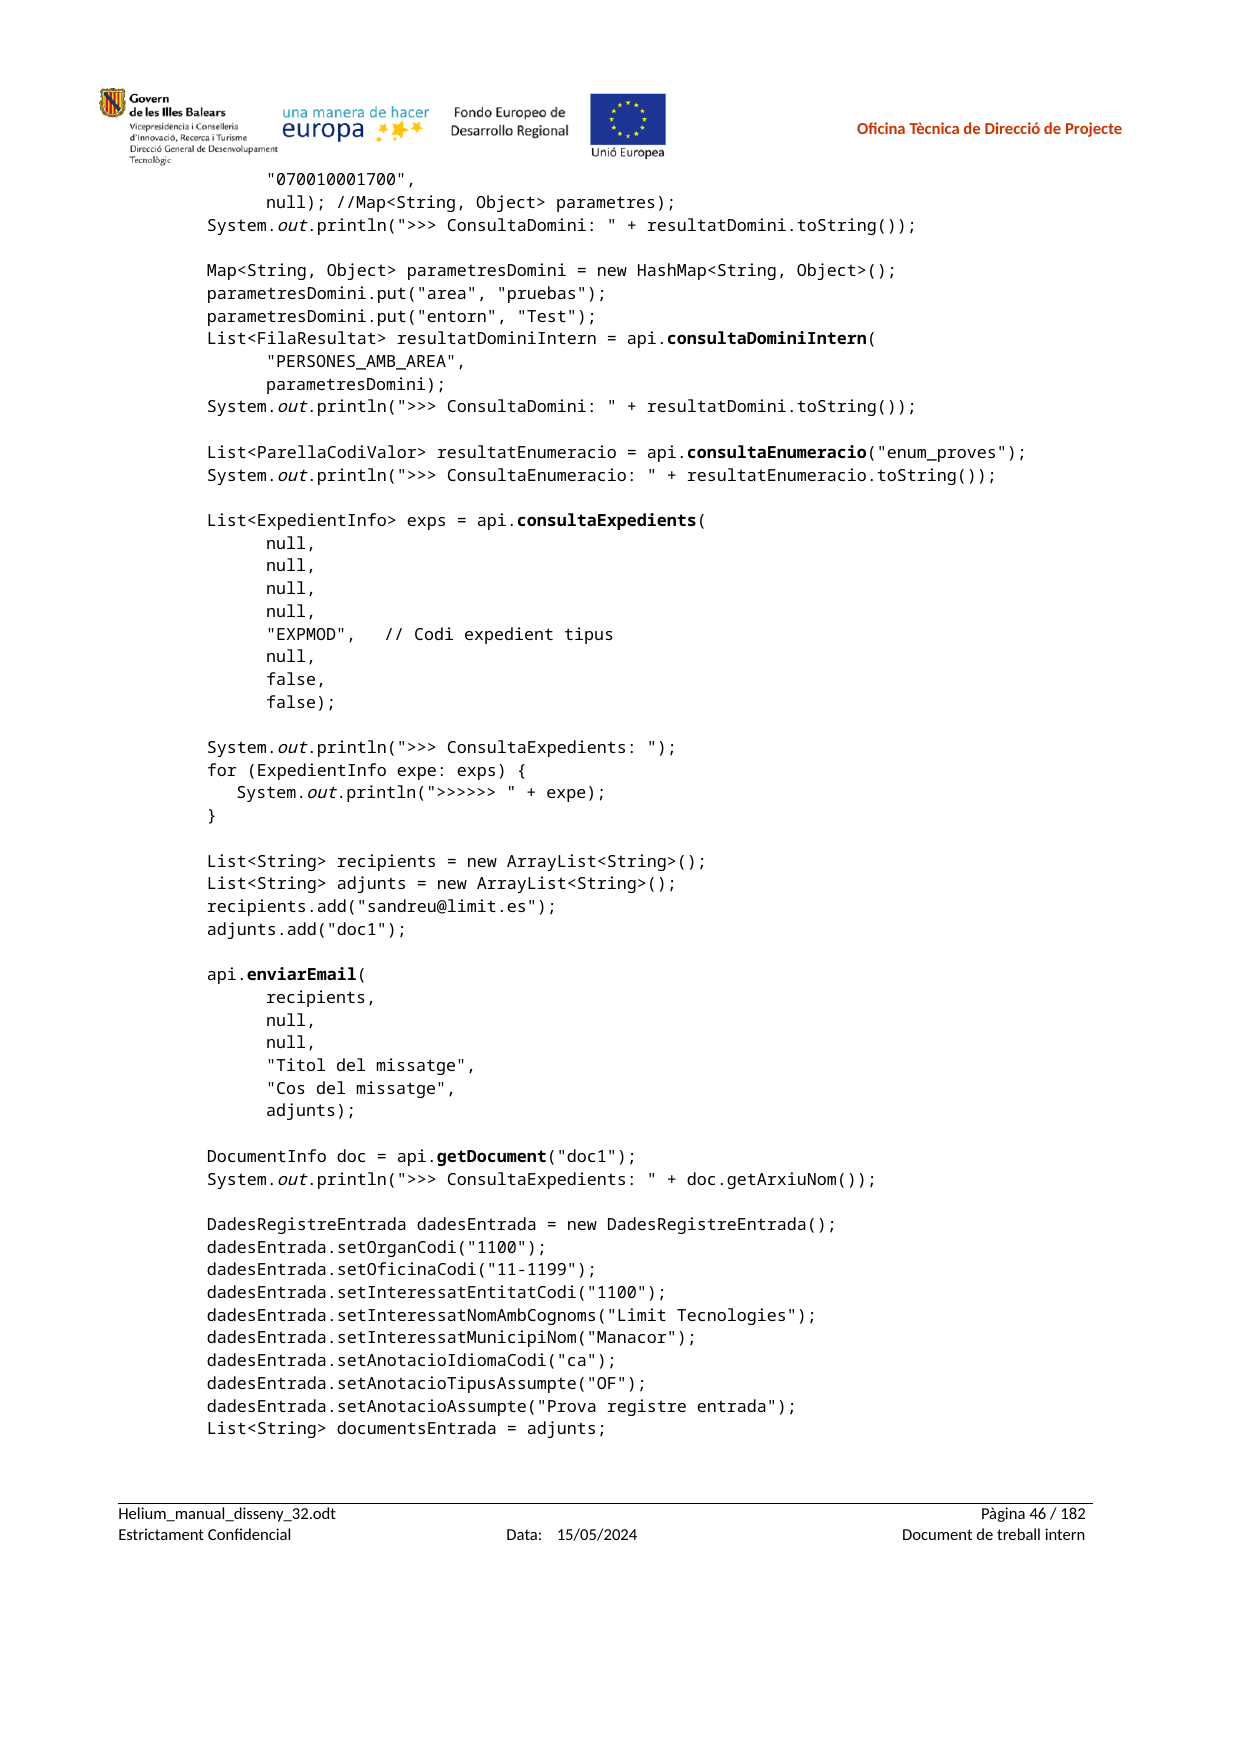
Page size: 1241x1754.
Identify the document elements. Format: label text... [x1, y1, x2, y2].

text null, [118, 1031, 1122, 1053]
text System.out.println(">>> ConsultaExpedients: "); [118, 736, 1122, 758]
text recipients, [118, 985, 1122, 1008]
text "Titol del missatge", [118, 1053, 1122, 1076]
text List<String> documentsEntrada = adjunts; [118, 1417, 1122, 1439]
text "PERSONES_AMB_AREA", [118, 349, 1122, 372]
text List<FilaResultat> resultatDominiIntern = api.consultaDominiIntern( [118, 327, 1122, 349]
text "Cos del missatge", [118, 1076, 1122, 1099]
text dadesEntrada.setOrganCodi("1100"); [118, 1235, 1122, 1258]
text System.out.println(">>>>>> " + expe); [118, 781, 1122, 804]
text adjunts); [118, 1099, 1122, 1122]
text dadesEntrada.setInteressatEntitatCodi("1100"); [118, 1281, 1122, 1303]
text false, [118, 667, 1122, 690]
text dadesEntrada.setAnotacioIdiomaCodi("ca"); [118, 1349, 1122, 1371]
text "070010001700", [118, 168, 1122, 191]
text api.enviarEmail( [118, 963, 1122, 985]
text null, [118, 577, 1122, 599]
text false); [118, 690, 1122, 713]
text } [118, 804, 1122, 826]
text null); //Map<String, Object> parametres); [118, 191, 1122, 213]
text dadesEntrada.setAnotacioAssumpte("Prova registre entrada"); [118, 1394, 1122, 1417]
text null, [118, 599, 1122, 622]
picture [99, 87, 668, 166]
text null, [118, 554, 1122, 577]
text List<String> recipients = new ArrayList<String>(); [118, 849, 1122, 872]
text System.out.println(">>> ConsultaEnumeracio: " + resultatEnumeracio.toString()); [118, 463, 1122, 486]
text null, [118, 645, 1122, 667]
text parametresDomini); [118, 372, 1122, 395]
text System.out.println(">>> ConsultaDomini: " + resultatDomini.toString()); [118, 395, 1122, 418]
text "EXPMOD", // Codi expedient tipus [118, 622, 1122, 645]
text recipients.add("sandreu@limit.es"); [118, 894, 1122, 917]
text List<ExpedientInfo> exps = api.consultaExpedients( [118, 508, 1122, 531]
text dadesEntrada.setAnotacioTipusAssumpte("OF"); [118, 1371, 1122, 1394]
text for (ExpedientInfo expe: exps) { [118, 758, 1122, 781]
text List<String> adjunts = new ArrayList<String>(); [118, 872, 1122, 894]
text DocumentInfo doc = api.getDocument("doc1"); [118, 1144, 1122, 1167]
text adjunts.add("doc1"); [118, 917, 1122, 940]
text Map<String, Object> parametresDomini = new HashMap<String, Object>(); [118, 259, 1122, 281]
text null, [118, 1008, 1122, 1031]
text parametresDomini.put("area", "pruebas"); [118, 281, 1122, 304]
text DadesRegistreEntrada dadesEntrada = new DadesRegistreEntrada(); [118, 1212, 1122, 1235]
text parametresDomini.put("entorn", "Test"); [118, 304, 1122, 327]
text null, [118, 531, 1122, 554]
text System.out.println(">>> ConsultaExpedients: " + doc.getArxiuNom()); [118, 1167, 1122, 1190]
text System.out.println(">>> ConsultaDomini: " + resultatDomini.toString()); [118, 213, 1122, 236]
text dadesEntrada.setInteressatNomAmbCognoms("Limit Tecnologies"); [118, 1303, 1122, 1326]
text dadesEntrada.setInteressatMunicipiNom("Manacor"); [118, 1326, 1122, 1349]
text List<ParellaCodiValor> resultatEnumeracio = api.consultaEnumeracio("enum_proves"); [118, 440, 1122, 463]
text dadesEntrada.setOficinaCodi("11-1199"); [118, 1258, 1122, 1281]
